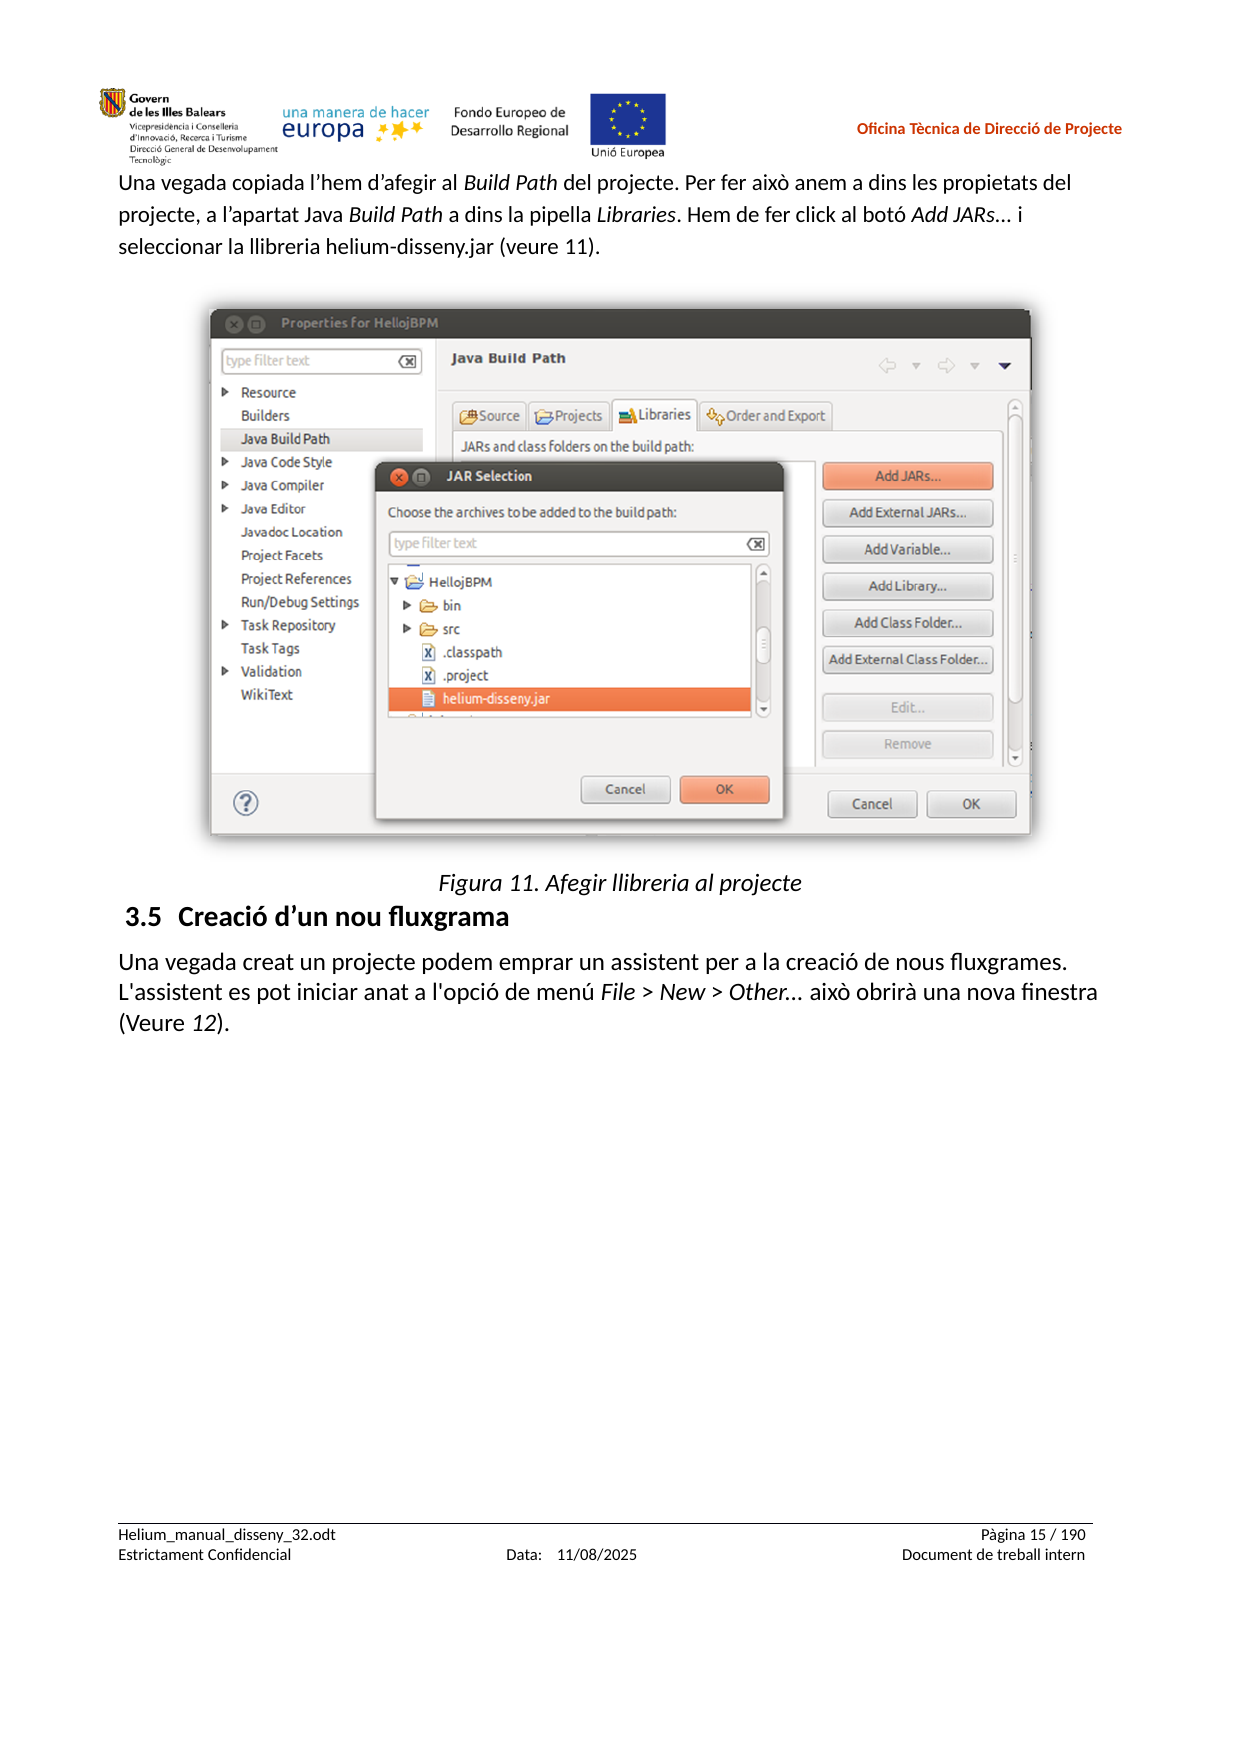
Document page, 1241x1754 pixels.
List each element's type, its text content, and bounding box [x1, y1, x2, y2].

text Una vegada copiada l’hem d’afegir al Build Path del projecte. Per fer això anem a dins les propietats del projecte, a l’apartat Java Build Path a dins la pipella Libraries. Hem de fer click al botó Add JARs... i seleccionar la llibreria helium-disseny.jar (veure 11). [118, 168, 1122, 260]
text Figura 11. Afegir llibreria al projecte [158, 865, 1082, 898]
picture [99, 87, 668, 166]
text Una vegada creat un projecte podem emprar un assistent per a la creació de nous fluxgrames. L'assistent es pot iniciar anat a l'opció de menú File > New > Other... això obrirà una nova finestra (Veure 12). [118, 946, 1122, 1037]
subtitle Creació d’un nou fluxgrama [118, 865, 1122, 933]
picture [176, 277, 1064, 868]
subtitle [158, 264, 1082, 277]
